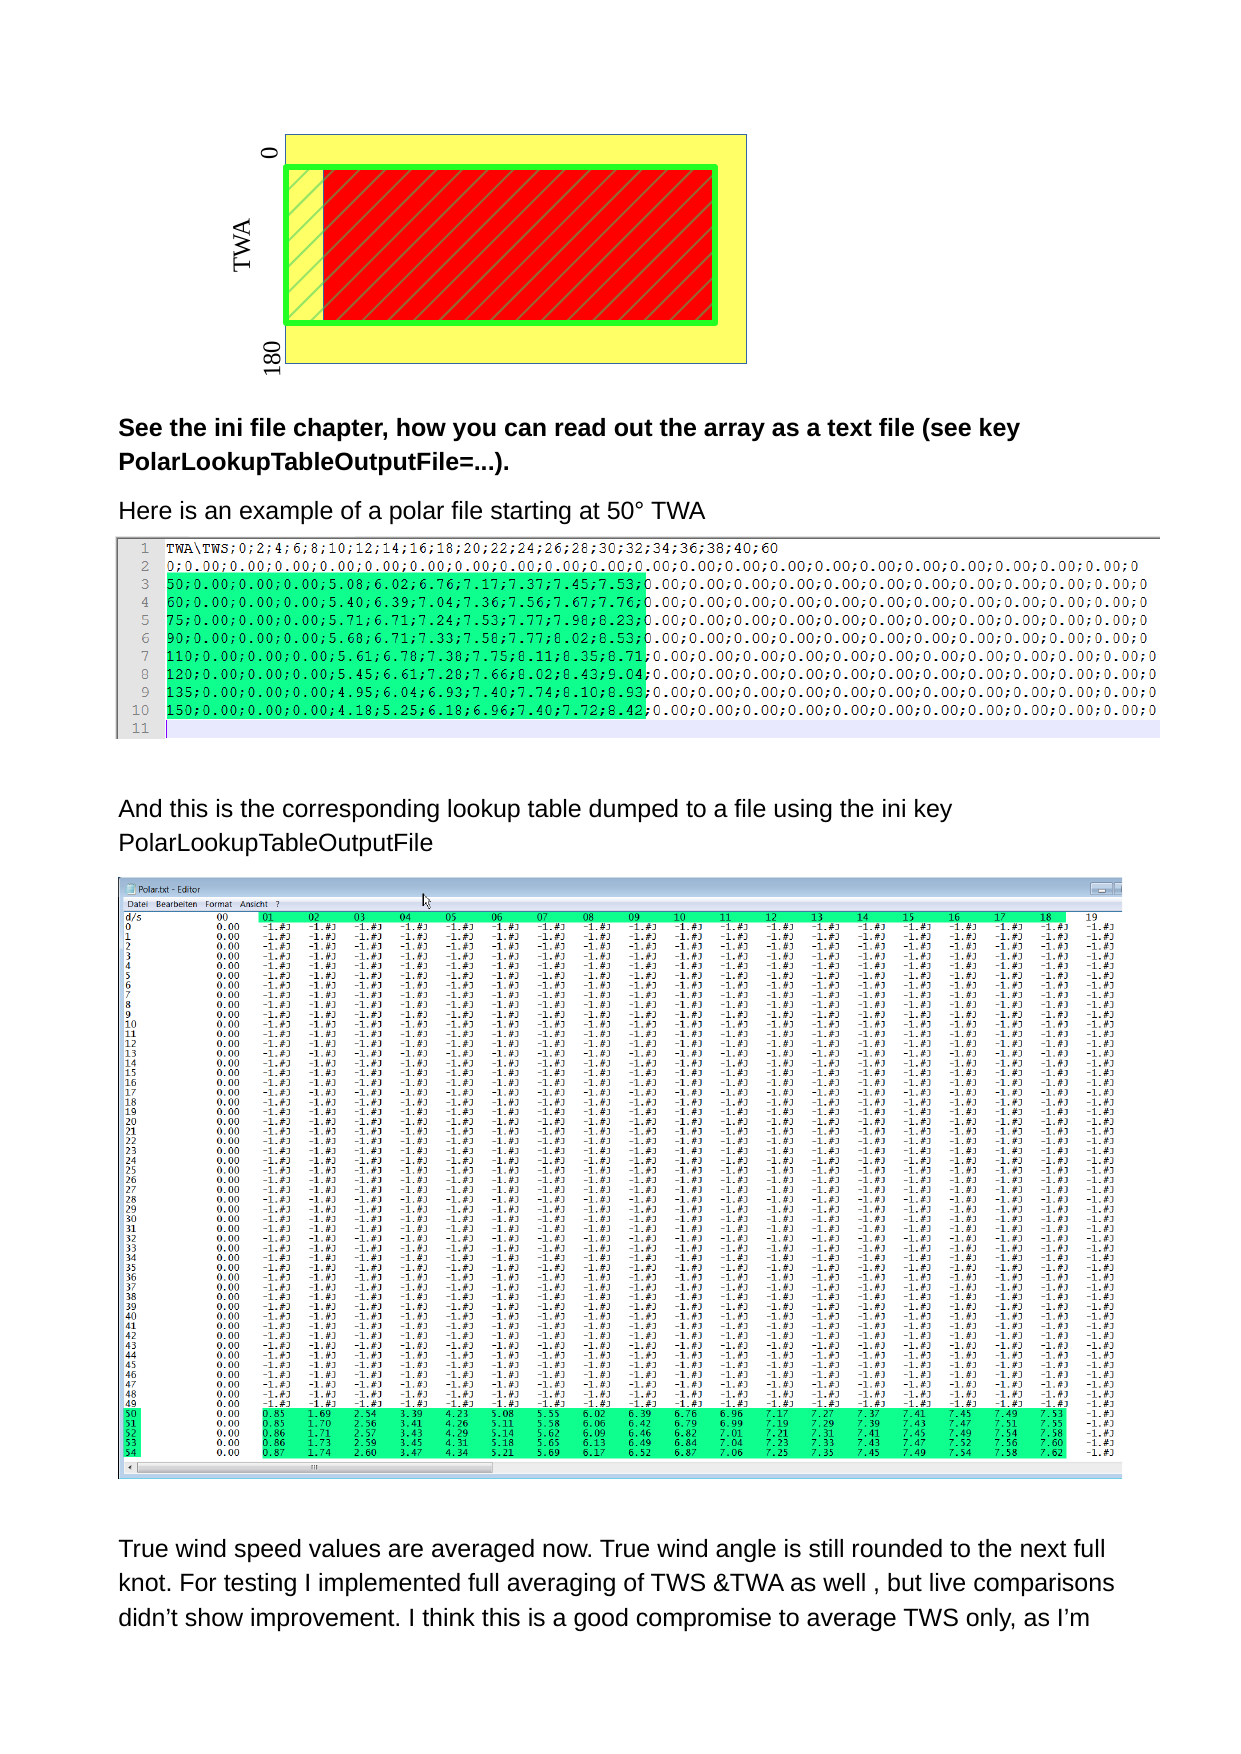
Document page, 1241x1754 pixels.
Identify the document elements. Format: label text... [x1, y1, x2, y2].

picture [114, 536, 1160, 739]
text And this is the corresponding lookup table dumped to a file using the ini key PolarLookupTableOutputFile [118, 793, 1122, 857]
text Here is an example of a polar file starting at 50° TWA [118, 496, 1122, 525]
text True wind speed values are averaged now. True wind angle is still rounded to the next full knot. For testing I implemented full averaging of TWS &TWA as well , but live comparisons didn’t show improvement. I think this is a good compromise to average TWS only, as I’m [118, 1533, 1122, 1631]
text See the ini file chapter, how you can read out the array as a text file (see key PolarLookupTableOutputFile=...). [118, 412, 1122, 476]
picture [118, 877, 1123, 1479]
